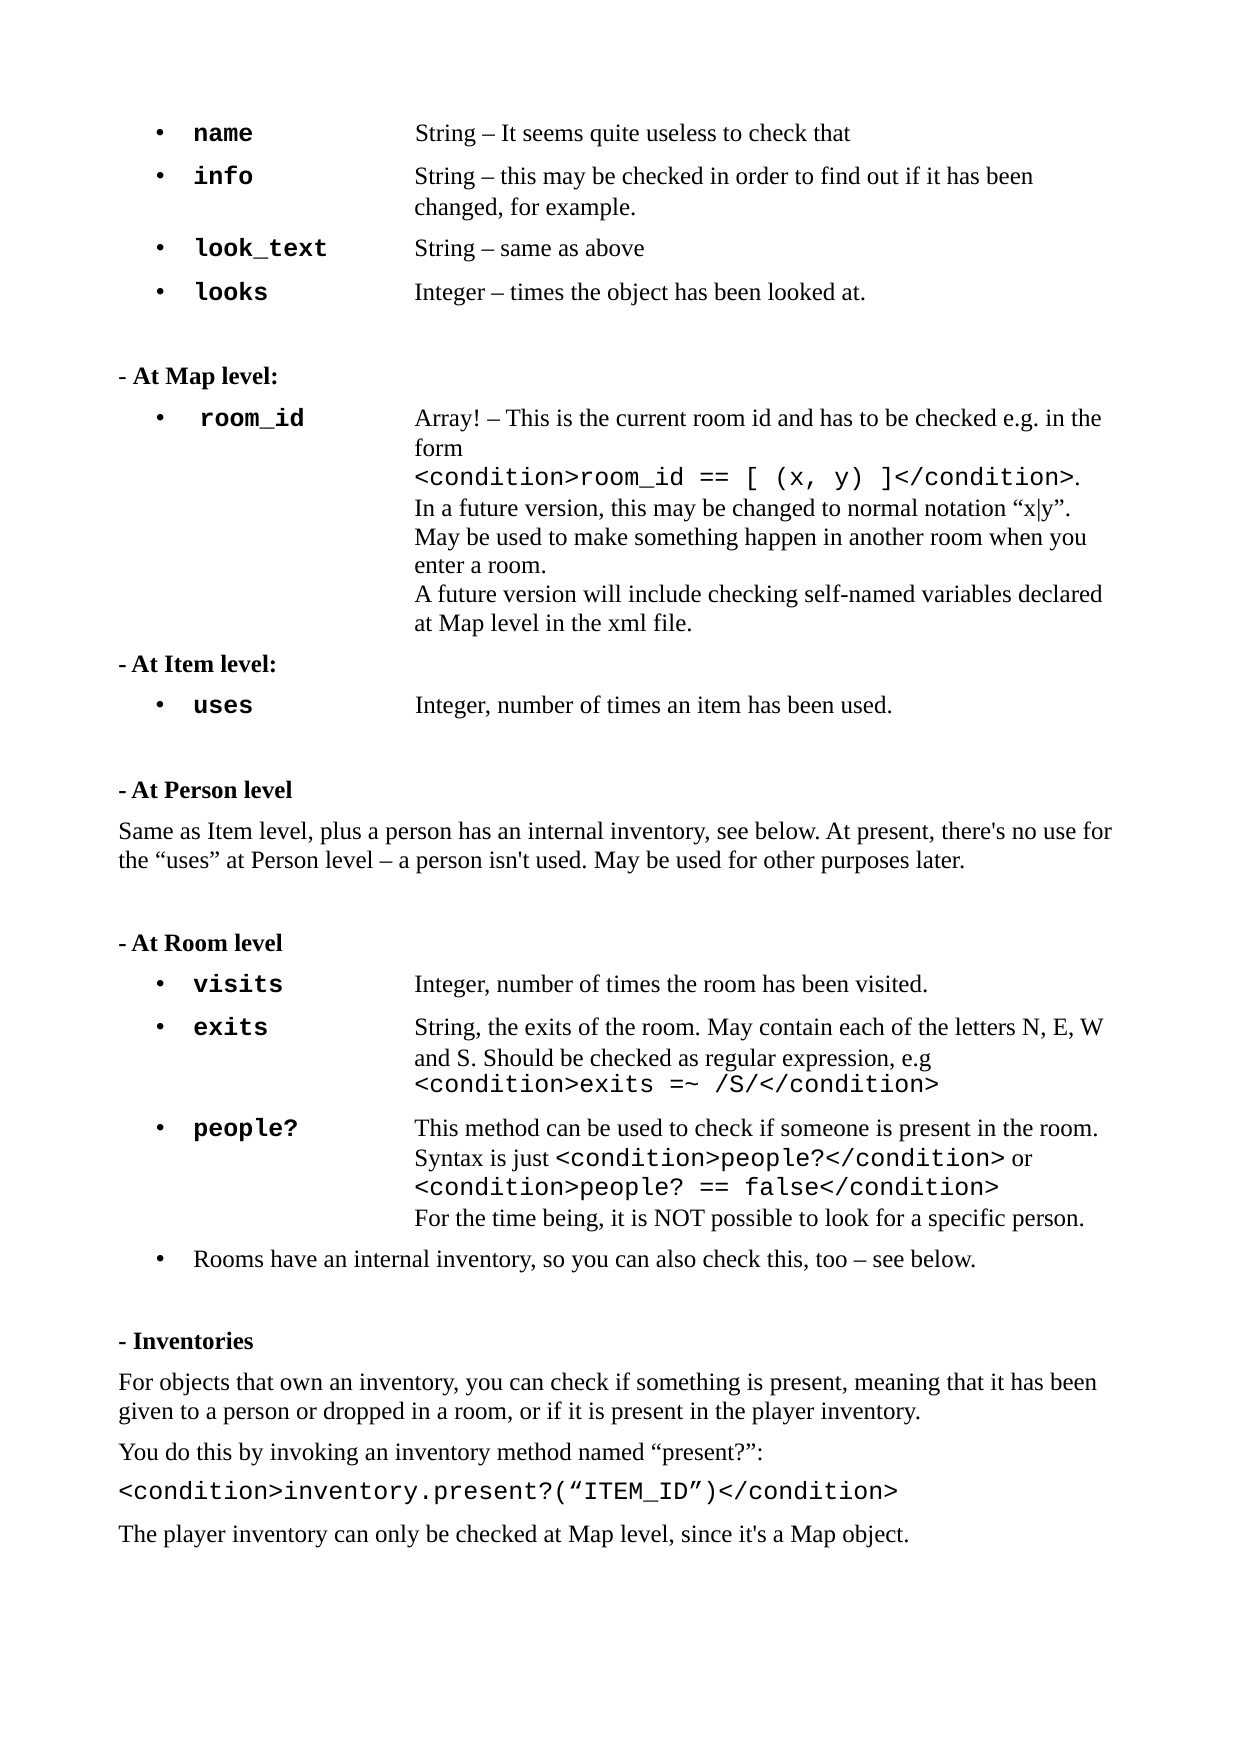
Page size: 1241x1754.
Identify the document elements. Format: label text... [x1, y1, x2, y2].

text <condition>inventory.present?(“ITEM_ID”)</condition> [118, 1478, 1122, 1507]
list people? This method can be used to check if someone is present in the room. Syntax is just <condition>people?</condition> or <condition>people? == false</condition> For the time being, it is NOT possible to look for a specific person. [156, 1113, 1122, 1231]
text - At Person level [118, 775, 1122, 804]
text - At Map level: [118, 361, 1122, 390]
list looks Integer – times the object has been looked at. [156, 277, 1122, 308]
text For objects that own an inventory, you can check if something is present, meaning that it has been given to a person or dropped in a room, or if it is present in the player inventory. [118, 1367, 1122, 1425]
text Same as Item level, plus a person has an internal inventory, see below. At present, there's no use for the “uses” at Person level – a person isn't used. May be used for other purposes later. [118, 816, 1122, 874]
text - At Item level: [118, 649, 1122, 678]
list look_text String – same as above [156, 233, 1122, 264]
list visits Integer, number of times the room has been visited. [156, 969, 1122, 1000]
list exits String, the exits of the room. May contain each of the letters N, E, W and S. Should be checked as regular expression, e.g <condition>exits =~ /S/</condition> [156, 1012, 1122, 1100]
text - At Room level [118, 928, 1122, 956]
text The player inventory can only be checked at Map level, since it's a Map object. [118, 1519, 1122, 1548]
list name String – It seems quite useless to check that [156, 118, 1122, 149]
text You do this by invoking an inventory method named “present?”: [118, 1437, 1122, 1466]
list room_id Array! – This is the current room id and has to be checked e.g. in the form <condition>room_id == [ (x, y) ]</condition>. In a future version, this may be changed to normal notation “x|y”. May be used to make something happen in another room when you enter a room. A future version will include checking self-named variables declared at Map level in the xml file. [156, 403, 1122, 637]
list Rooms have an internal inventory, so you can also check this, too – see below. [156, 1244, 1122, 1273]
text - Inventories [118, 1326, 1122, 1355]
list info String – this may be checked in order to find out if it has been changed, for example. [156, 161, 1122, 221]
list uses Integer, number of times an item has been used. [156, 691, 1122, 721]
